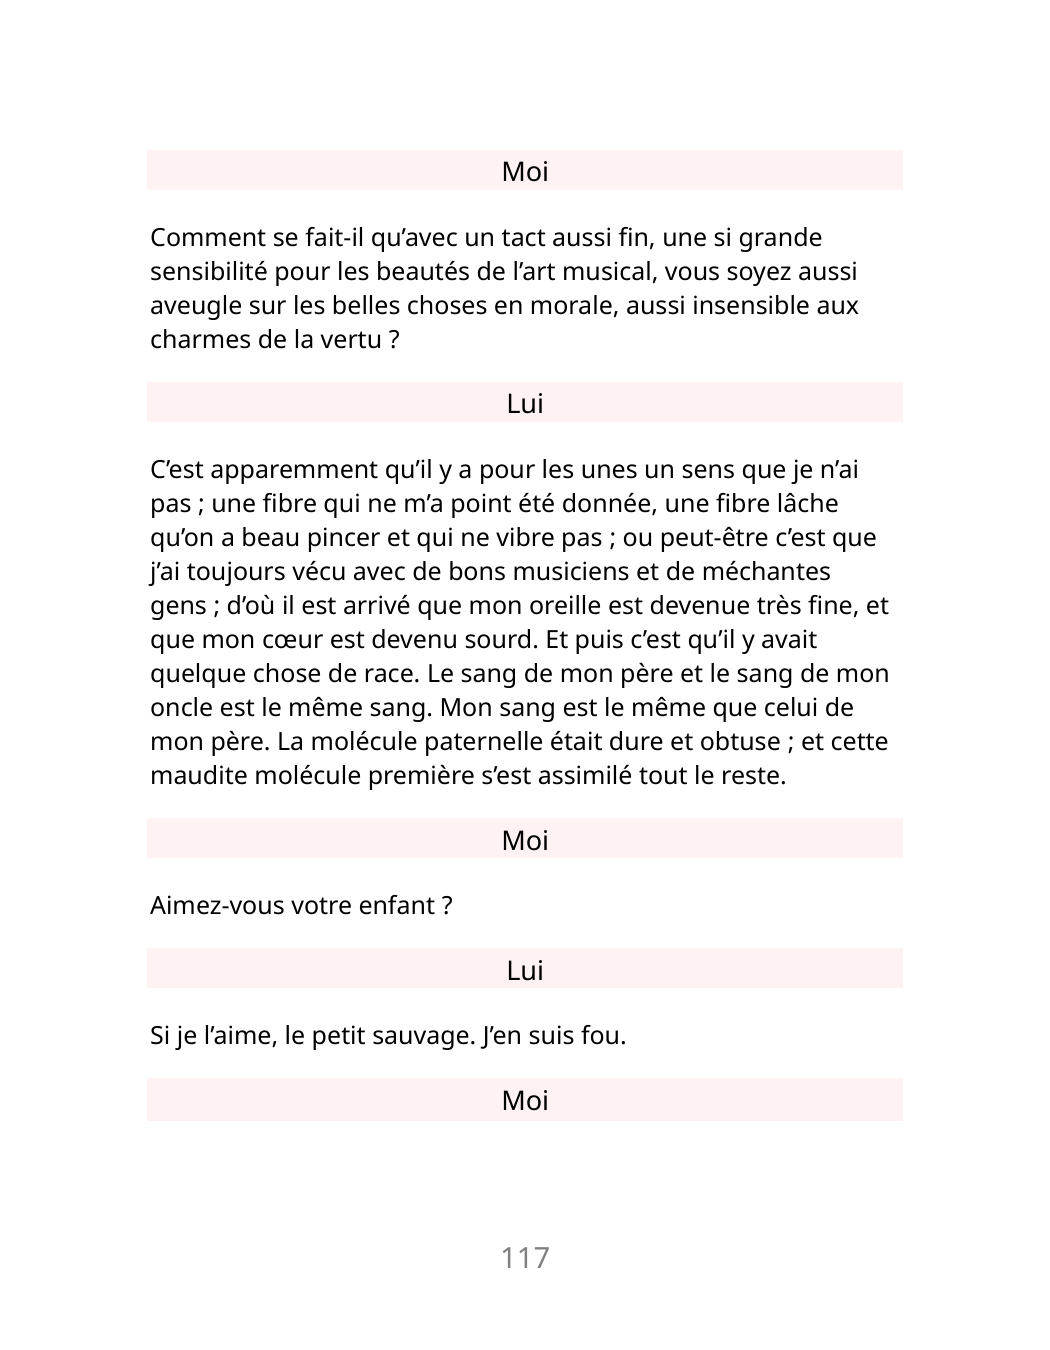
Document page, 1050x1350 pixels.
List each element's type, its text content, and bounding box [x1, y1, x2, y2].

text Moi [147, 150, 903, 190]
text Aimez-vous votre enfant ? [150, 888, 900, 922]
text C’est apparemment qu’il y a pour les unes un sens que je n’ai pas ; une fibre qui ne m’a point été donnée, une fibre lâche qu’on a beau pincer et qui ne vibre pas ; ou peut-être c’est que j’ai toujours vécu avec de bons musiciens et de méchantes gens ; d’où il est arrivé que mon oreille est devenue très fine, et que mon cœur est devenu sourd. Et puis c’est qu’il y avait quelque chose de race. Le sang de mon père et le sang de mon oncle est le même sang. Mon sang est le même que celui de mon père. La molécule paternelle était dure et obtuse ; et cette maudite molécule première s’est assimilé tout le reste. [150, 451, 900, 792]
text Moi [147, 818, 903, 858]
text Si je l’aime, le petit sauvage. J’en suis fou. [150, 1018, 900, 1052]
text Comment se fait-il qu’avec un tact aussi fin, une si grande sensibilité pour les beautés de l’art musical, vous soyez aussi aveugle sur les belles choses en morale, aussi insensible aux charmes de la vertu ? [150, 219, 900, 356]
text Lui [147, 948, 903, 988]
text Moi [147, 1078, 903, 1121]
text Lui [147, 382, 903, 422]
